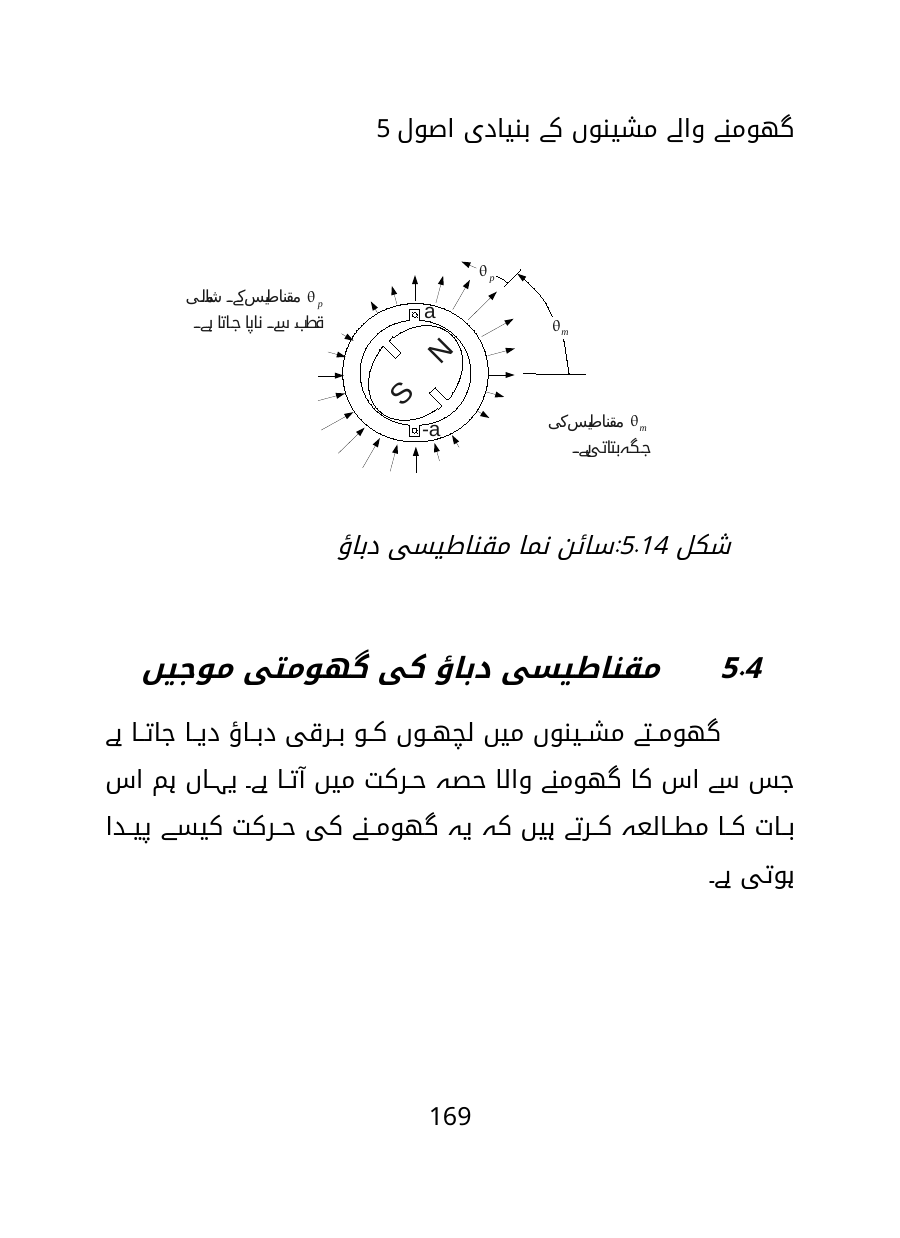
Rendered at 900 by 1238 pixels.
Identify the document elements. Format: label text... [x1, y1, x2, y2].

text گھومتے مشینوں میں لچھوں کو برقی دباؤ دیا جاتا ہے جس سے اس کا گھومنے والا حصہ حرکت میں آتا ہے۔ یہاں ہم اس بات کا مطالعہ کرتے ہیں کہ یہ گھومنے کی حرکت کیسے پیدا ہوتی ہے۔ [105, 709, 795, 898]
text شکل 5.14:سائن نما مقناطیسی دباؤ [169, 195, 730, 569]
subtitle مقناطیسی دباؤ کی گھومتی موجیں [105, 641, 720, 696]
